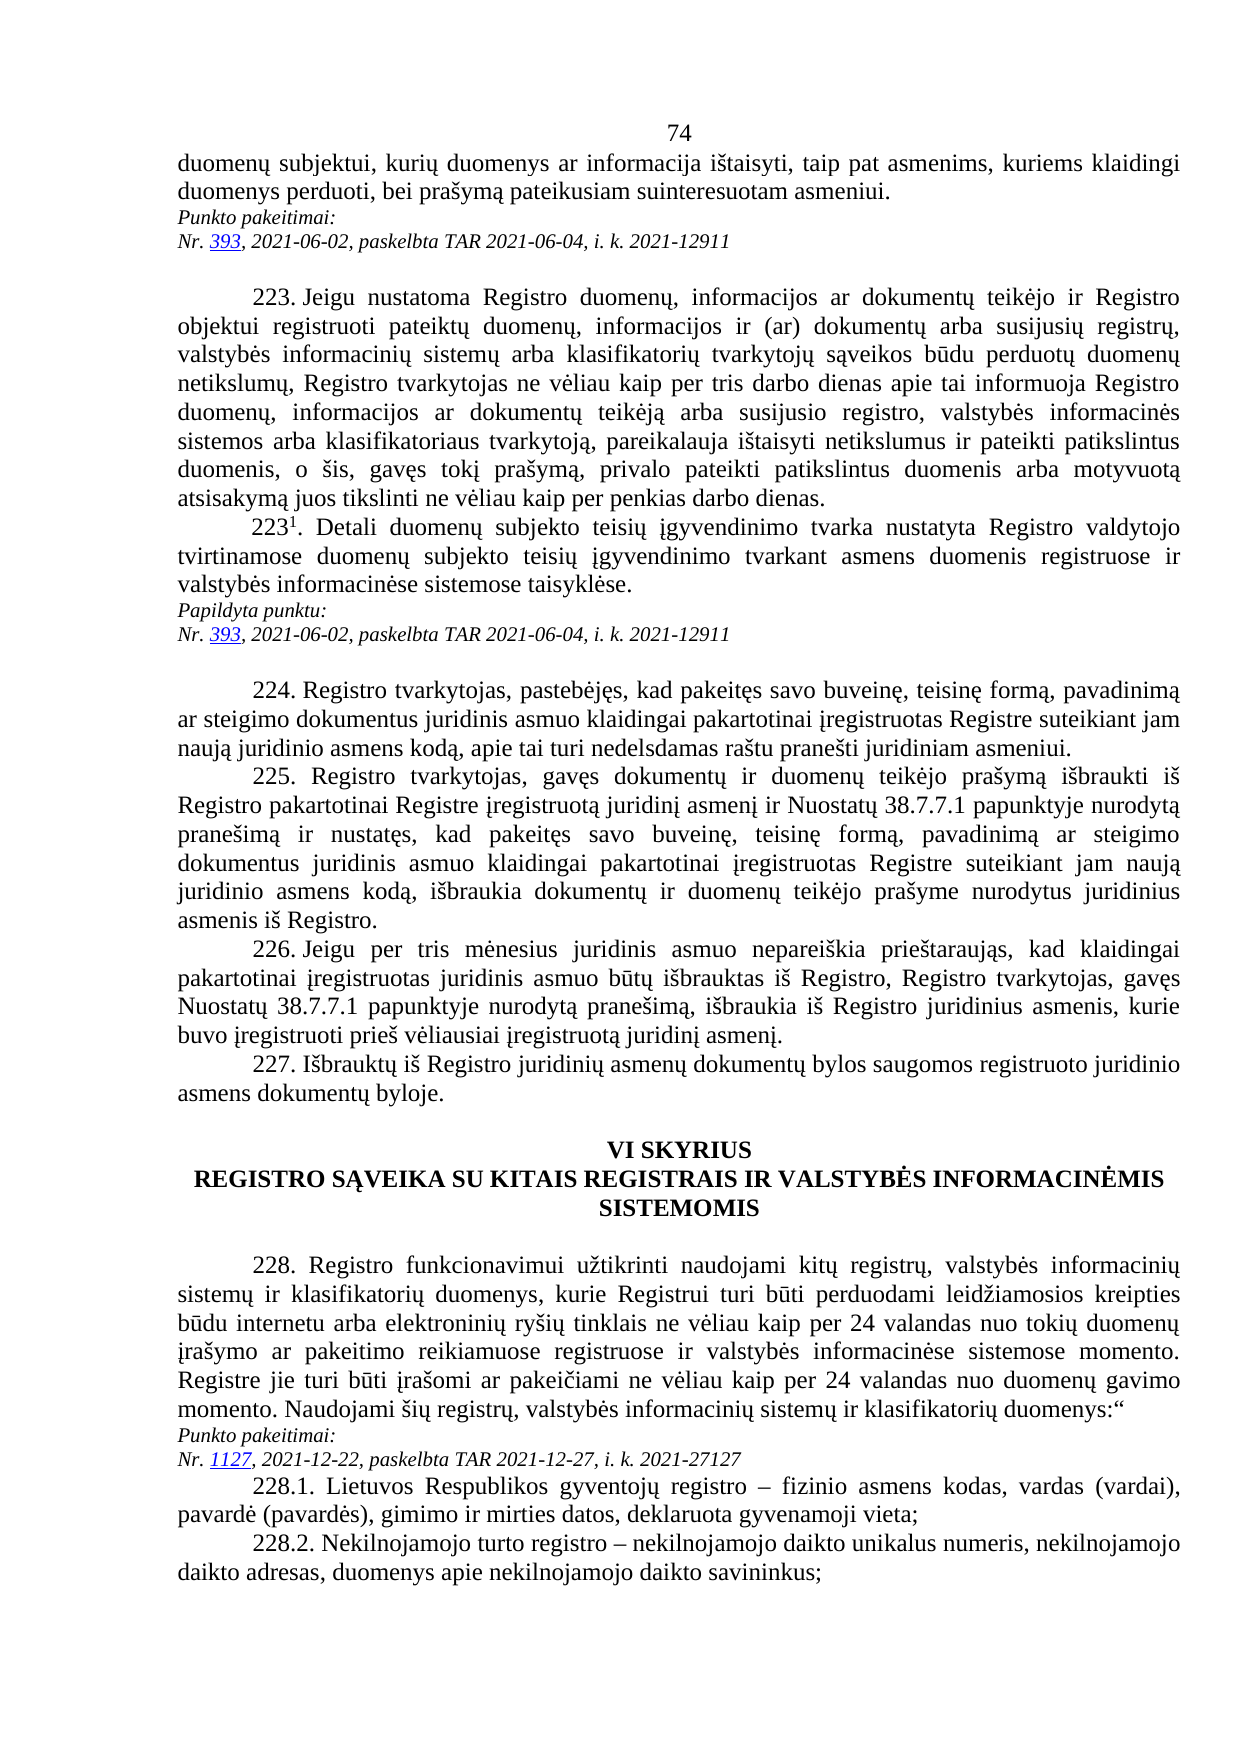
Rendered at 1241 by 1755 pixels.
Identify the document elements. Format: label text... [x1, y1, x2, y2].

text Punkto pakeitimai: [177, 205, 1181, 229]
text 228.2. Nekilnojamojo turto registro – nekilnojamojo daikto unikalus numeris, nekilnojamojo daikto adresas, duomenys apie nekilnojamojo daikto savininkus; [177, 1528, 1181, 1586]
text 225. Registro tvarkytojas, gavęs dokumentų ir duomenų teikėjo prašymą išbraukti iš Registro pakartotinai Registre įregistruotą juridinį asmenį ir Nuostatų 38.7.7.1 papunktyje nurodytą pranešimą ir nustatęs, kad pakeitęs savo buveinę, teisinę formą, pavadinimą ar steigimo dokumentus juridinis asmuo klaidingai pakartotinai įregistruotas Registre suteikiant jam naują juridinio asmens kodą, išbraukia dokumentų ir duomenų teikėjo prašyme nurodytus juridinius asmenis iš Registro. [177, 761, 1181, 934]
text VI SKYRIUS [177, 1135, 1181, 1164]
text 226. Jeigu per tris mėnesius juridinis asmuo nepareiškia prieštaraująs, kad klaidingai pakartotinai įregistruotas juridinis asmuo būtų išbrauktas iš Registro, Registro tvarkytojas, gavęs Nuostatų 38.7.7.1 papunktyje nurodytą pranešimą, išbraukia iš Registro juridinius asmenis, kurie buvo įregistruoti prieš vėliausiai įregistruotą juridinį asmenį. [177, 934, 1181, 1049]
text Punkto pakeitimai: [177, 1423, 1181, 1447]
text 223. Jeigu nustatoma Registro duomenų, informacijos ar dokumentų teikėjo ir Registro objektui registruoti pateiktų duomenų, informacijos ir (ar) dokumentų arba susijusių registrų, valstybės informacinių sistemų arba klasifikatorių tvarkytojų sąveikos būdu perduotų duomenų netikslumų, Registro tvarkytojas ne vėliau kaip per tris darbo dienas apie tai informuoja Registro duomenų, informacijos ar dokumentų teikėją arba susijusio registro, valstybės informacinės sistemos arba klasifikatoriaus tvarkytoją, pareikalauja ištaisyti netikslumus ir pateikti patikslintus duomenis, o šis, gavęs tokį prašymą, privalo pateikti patikslintus duomenis arba motyvuotą atsisakymą juos tikslinti ne vėliau kaip per penkias darbo dienas. [177, 282, 1181, 512]
text 228. Registro funkcionavimui užtikrinti naudojami kitų registrų, valstybės informacinių sistemų ir klasifikatorių duomenys, kurie Registrui turi būti perduodami leidžiamosios kreipties būdu internetu arba elektroninių ryšių tinklais ne vėliau kaip per 24 valandas nuo tokių duomenų įrašymo ar pakeitimo reikiamuose registruose ir valstybės informacinėse sistemose momento. Registre jie turi būti įrašomi ar pakeičiami ne vėliau kaip per 24 valandas nuo duomenų gavimo momento. Naudojami šių registrų, valstybės informacinių sistemų ir klasifikatorių duomenys:“ [177, 1250, 1181, 1423]
text Papildyta punktu: [177, 598, 1181, 622]
text 2231. Detali duomenų subjekto teisių įgyvendinimo tvarka nustatyta Registro valdytojo tvirtinamose duomenų subjekto teisių įgyvendinimo tvarkant asmens duomenis registruose ir valstybės informacinėse sistemose taisyklėse. [177, 512, 1181, 598]
text duomenų subjektui, kurių duomenys ar informacija ištaisyti, taip pat asmenims, kuriems klaidingi duomenys perduoti, bei prašymą pateikusiam suinteresuotam asmeniui. [177, 148, 1181, 205]
text REGISTRO SĄVEIKA SU KITAIS REGISTRAIS IR VALSTYBĖS INFORMACINĖMIS SISTEMOMIS [177, 1164, 1181, 1221]
text 224. Registro tvarkytojas, pastebėjęs, kad pakeitęs savo buveinę, teisinę formą, pavadinimą ar steigimo dokumentus juridinis asmuo klaidingai pakartotinai įregistruotas Registre suteikiant jam naują juridinio asmens kodą, apie tai turi nedelsdamas raštu pranešti juridiniam asmeniui. [177, 675, 1181, 761]
text 228.1. Lietuvos Respublikos gyventojų registro – fizinio asmens kodas, vardas (vardai), pavardė (pavardės), gimimo ir mirties datos, deklaruota gyvenamoji vieta; [177, 1471, 1181, 1528]
text Nr. 1127, 2021-12-22, paskelbta TAR 2021-12-27, i. k. 2021-27127 [177, 1447, 1181, 1471]
text 227. Išbrauktų iš Registro juridinių asmenų dokumentų bylos saugomos registruoto juridinio asmens dokumentų byloje. [177, 1049, 1181, 1106]
text Nr. 393, 2021-06-02, paskelbta TAR 2021-06-04, i. k. 2021-12911 [177, 622, 1181, 646]
text Nr. 393, 2021-06-02, paskelbta TAR 2021-06-04, i. k. 2021-12911 [177, 229, 1181, 253]
